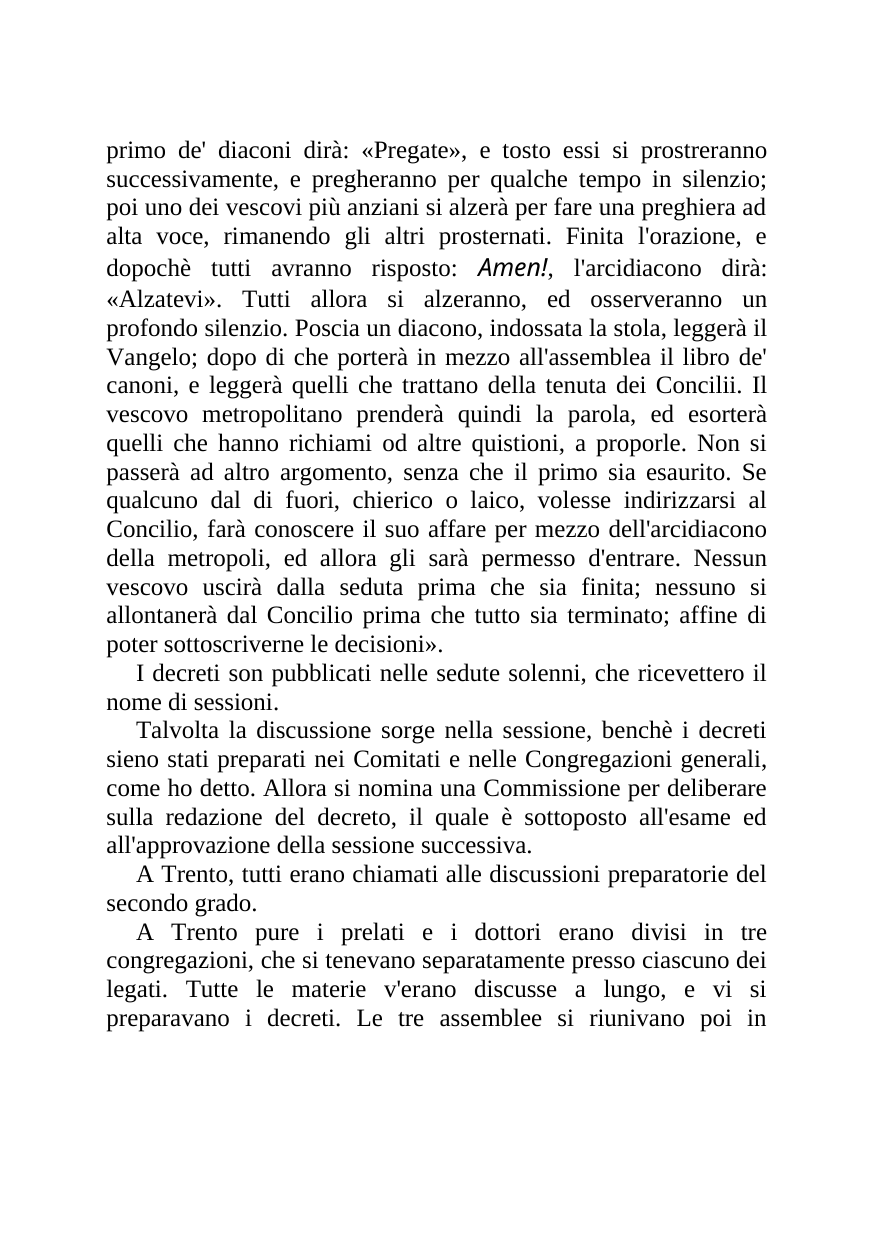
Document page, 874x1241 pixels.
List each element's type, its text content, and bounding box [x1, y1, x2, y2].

text A Trento pure i prelati e i dottori erano divisi in tre congregazioni, che si tenevano separatamente presso ciascuno dei legati. Tutte le materie v'erano discusse a lungo, e vi si preparavano i decreti. Le tre assemblee si riunivano poi in [106, 917, 768, 1032]
text I decreti son pubblicati nelle sedute solenni, che ricevettero il nome di sessioni. [106, 658, 768, 715]
text A Trento, tutti erano chiamati alle discussioni preparatorie del secondo grado. [106, 859, 768, 917]
text primo de' diaconi dirà: «Pregate», e tosto essi si prostreranno successivamente, e pregheranno per qualche tempo in silenzio; poi uno dei vescovi più anziani si alzerà per fare una preghiera ad alta voce, rimanendo gli altri prosternati. Finita l'orazione, e dopochè tutti avranno risposto: Amen!, l'arcidiacono dirà: «Alzatevi». Tutti allora si alzeranno, ed osserveranno un profondo silenzio. Poscia un diacono, indossata la stola, leggerà il Vangelo; dopo di che porterà in mezzo all'assemblea il libro de' canoni, e leggerà quelli che trattano della tenuta dei Concilii. Il vescovo metropolitano prenderà quindi la parola, ed esorterà quelli che hanno richiami od altre quistioni, a proporle. Non si passerà ad altro argomento, senza che il primo sia esaurito. Se qualcuno dal di fuori, chierico o laico, volesse indirizzarsi al Concilio, farà conoscere il suo affare per mezzo dell'arcidiacono della metropoli, ed allora gli sarà permesso d'entrare. Nessun vescovo uscirà dalla seduta prima che sia finita; nessuno si allontanerà dal Concilio prima che tutto sia terminato; affine di poter sottoscriverne le decisioni». [106, 135, 768, 658]
text Talvolta la discussione sorge nella sessione, benchè i decreti sieno stati preparati nei Comitati e nelle Congregazioni generali, come ho detto. Allora si nomina una Commissione per deliberare sulla redazione del decreto, il quale è sottoposto all'esame ed all'approvazione della sessione successiva. [106, 715, 768, 859]
